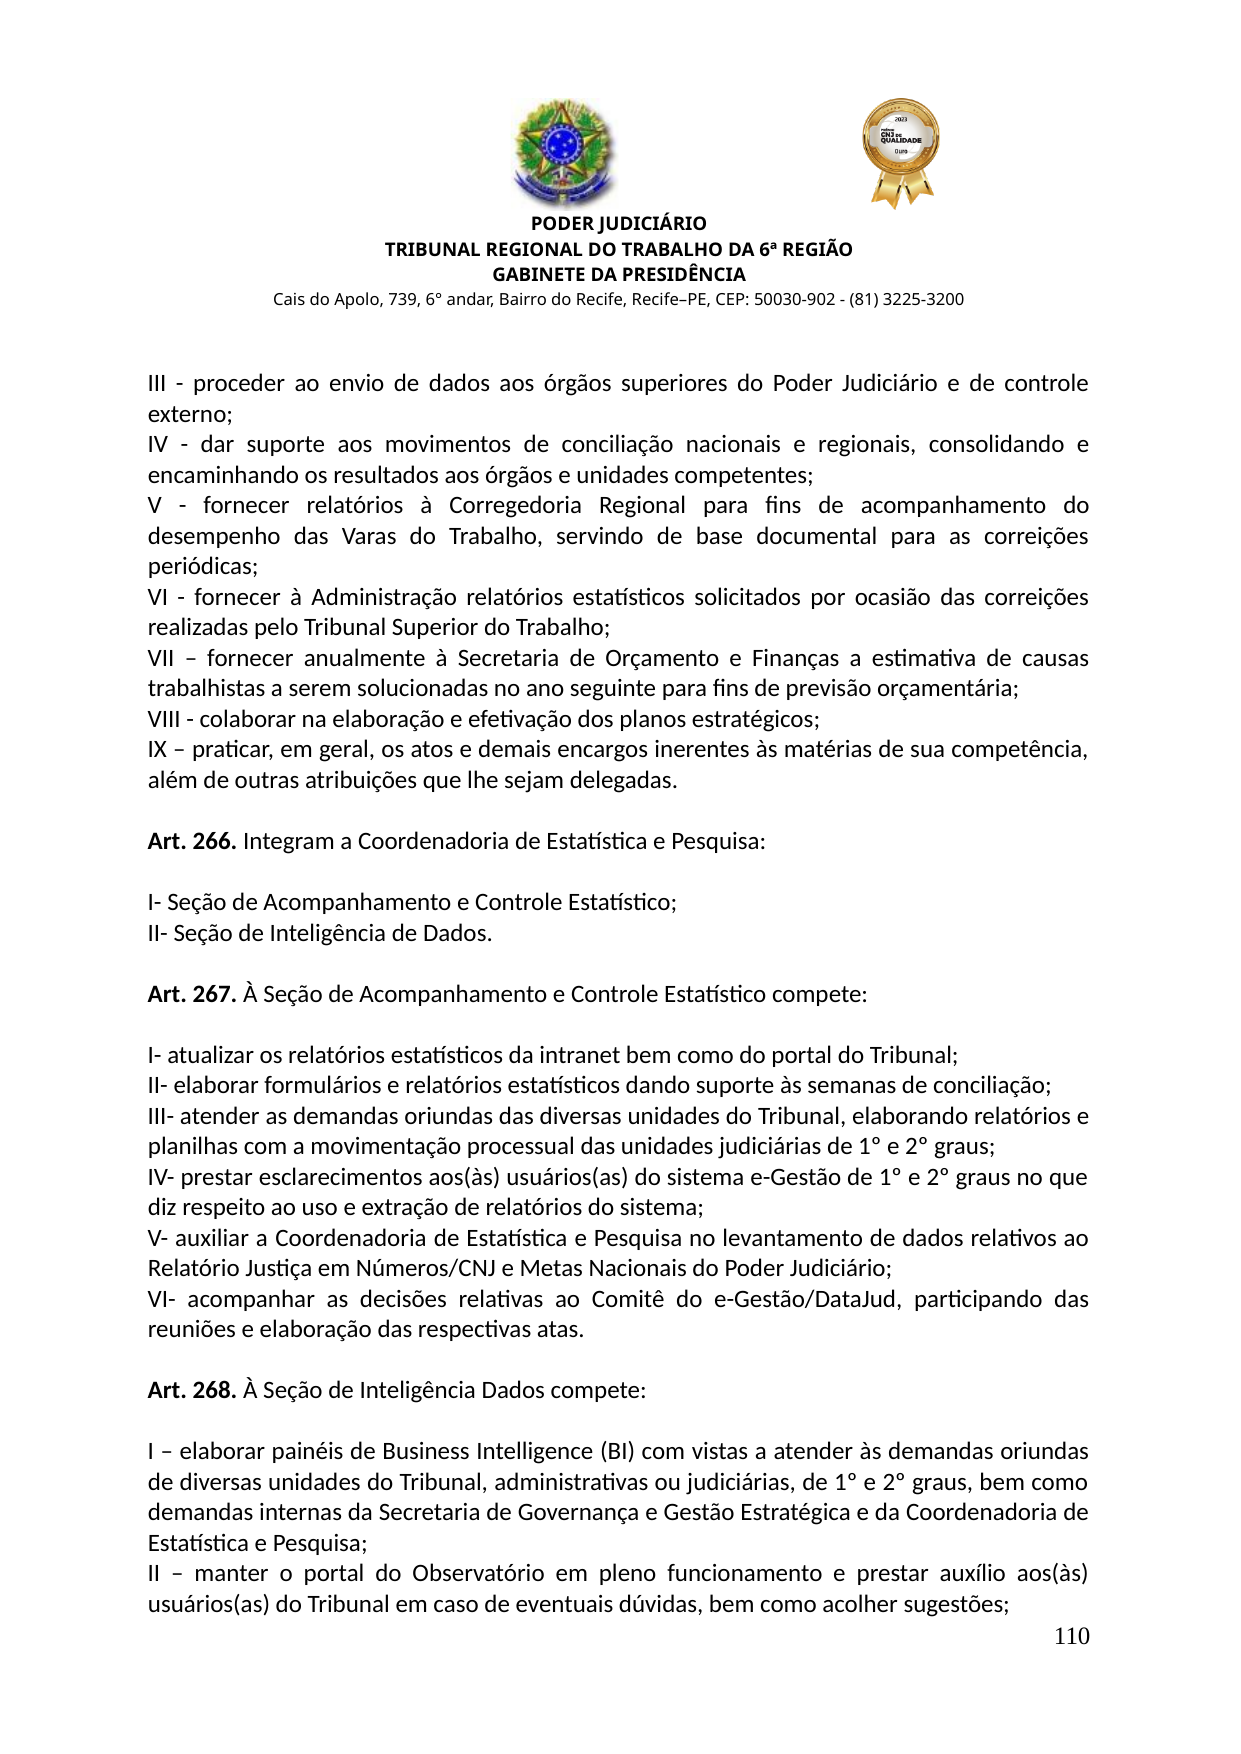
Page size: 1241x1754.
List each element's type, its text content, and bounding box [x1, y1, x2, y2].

text II- elaborar formulários e relatórios estatísticos dando suporte às semanas de conciliação; [147, 1069, 1090, 1100]
text I- atualizar os relatórios estatísticos da intranet bem como do portal do Tribunal; [147, 1039, 1090, 1069]
text II – manter o portal do Observatório em pleno funcionamento e prestar auxílio aos(às) usuários(as) do Tribunal em caso de eventuais dúvidas, bem como acolher sugestões; [147, 1558, 1090, 1619]
text I- Seção de Acompanhamento e Controle Estatístico; [147, 886, 1090, 917]
text I – elaborar painéis de Business Intelligence (BI) com vistas a atender às demandas oriundas de diversas unidades do Tribunal, administrativas ou judiciárias, de 1º e 2º graus, bem como demandas internas da Secretaria de Governança e Gestão Estratégica e da Coordenadoria de Estatística e Pesquisa; [147, 1436, 1090, 1558]
text Art. 267. À Seção de Acompanhamento e Controle Estatístico compete: [147, 978, 1090, 1008]
text V- auxiliar a Coordenadoria de Estatística e Pesquisa no levantamento de dados relativos ao Relatório Justiça em Números/CNJ e Metas Nacionais do Poder Judiciário; [147, 1222, 1090, 1283]
text IV- prestar esclarecimentos aos(às) usuários(as) do sistema e-Gestão de 1º e 2º graus no que diz respeito ao uso e extração de relatórios do sistema; [147, 1161, 1090, 1222]
text VII – fornecer anualmente à Secretaria de Orçamento e Finanças a estimativa de causas trabalhistas a serem solucionadas no ano seguinte para fins de previsão orçamentária; [147, 642, 1090, 703]
text VIII - colaborar na elaboração e efetivação dos planos estratégicos; [147, 703, 1090, 733]
text VI - fornecer à Administração relatórios estatísticos solicitados por ocasião das correições realizadas pelo Tribunal Superior do Trabalho; [147, 581, 1090, 642]
text II- Seção de Inteligência de Dados. [147, 917, 1090, 947]
text IX – praticar, em geral, os atos e demais encargos inerentes às matérias de sua competência, além de outras atribuições que lhe sejam delegadas. [147, 733, 1090, 794]
text Art. 266. Integram a Coordenadoria de Estatística e Pesquisa: [147, 825, 1090, 856]
text VI- acompanhar as decisões relativas ao Comitê do e-Gestão/DataJud, participando das reuniões e elaboração das respectivas atas. [147, 1283, 1090, 1344]
text Art. 268. À Seção de Inteligência Dados compete: [147, 1374, 1090, 1405]
text V - fornecer relatórios à Corregedoria Regional para fins de acompanhamento do desempenho das Varas do Trabalho, servindo de base documental para as correições periódicas; [147, 489, 1090, 581]
text III - proceder ao envio de dados aos órgãos superiores do Poder Judiciário e de controle externo; [147, 367, 1090, 428]
text III- atender as demandas oriundas das diversas unidades do Tribunal, elaborando relatórios e planilhas com a movimentação processual das unidades judiciárias de 1º e 2º graus; [147, 1100, 1090, 1161]
text IV - dar suporte aos movimentos de conciliação nacionais e regionais, consolidando e encaminhando os resultados aos órgãos e unidades competentes; [147, 428, 1090, 489]
